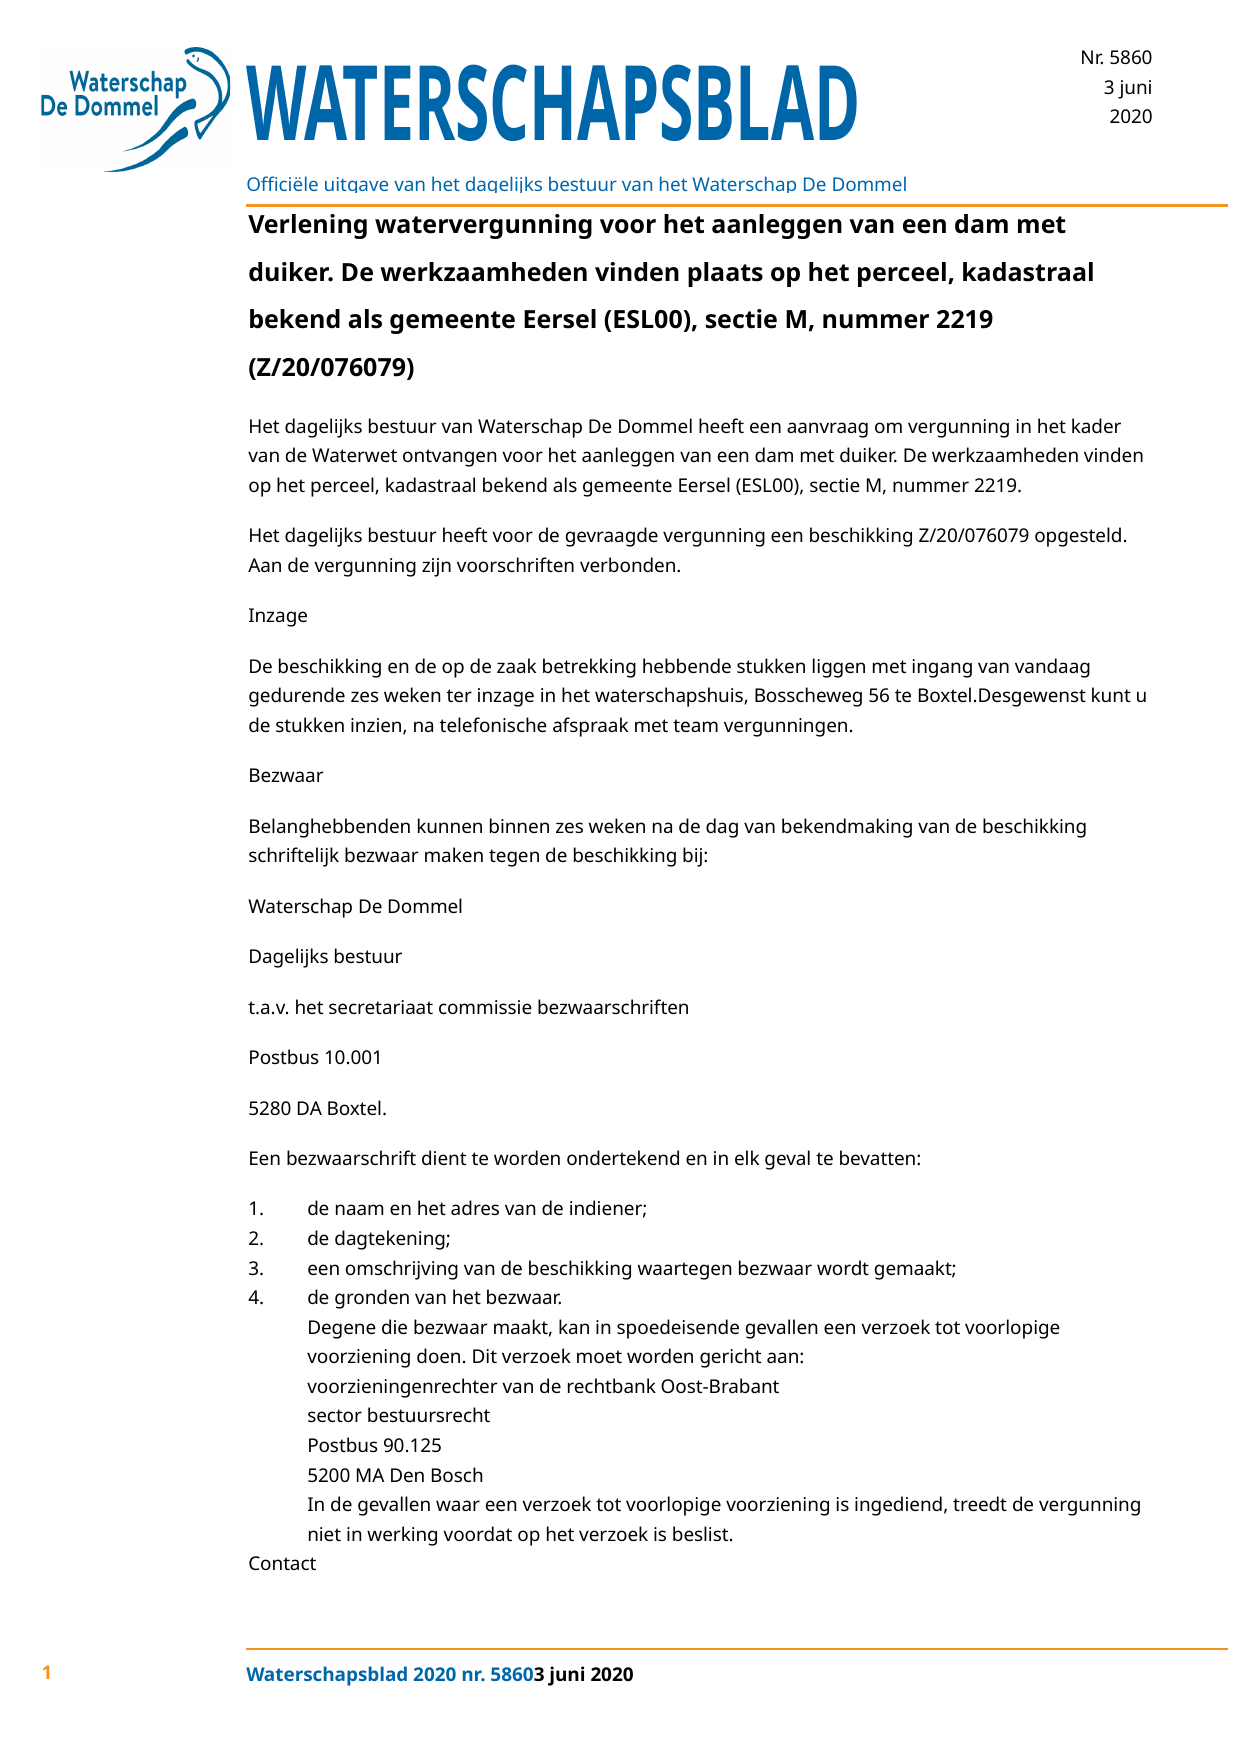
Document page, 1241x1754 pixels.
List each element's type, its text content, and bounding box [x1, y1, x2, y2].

list Postbus 90.125 [248, 1432, 1152, 1458]
text De beschikking en de op de zaak betrekking hebbende stukken liggen met ingang van vandaag gedurende zes weken ter inzage in het waterschapshuis, Bosscheweg 56 te Boxtel.Desgewenst kunt u de stukken inzien, na telefonische afspraak met team vergunningen. [248, 653, 1152, 738]
text Het dagelijks bestuur heeft voor de gevraagde vergunning een beschikking Z/20/076079 opgesteld. Aan de vergunning zijn voorschriften verbonden. [248, 523, 1152, 578]
list de naam en het adres van de indiener; [248, 1196, 1152, 1221]
text Dagelijks bestuur [248, 943, 1152, 969]
list In de gevallen waar een verzoek tot voorlopige voorziening is ingediend, treedt de vergunning niet in werking voordat op het verzoek is beslist. [248, 1491, 1152, 1547]
picture [204, 47, 231, 76]
list 5200 MA Den Bosch [248, 1462, 1152, 1488]
list Degene die bezwaar maakt, kan in spoedeisende gevallen een verzoek tot voorlopige voorziening doen. Dit verzoek moet worden gericht aan: [248, 1314, 1152, 1369]
text Waterschap De Dommel [248, 893, 1152, 919]
text Een bezwaarschrift dient te worden ondertekend en in elk geval te bevatten: [248, 1145, 1152, 1171]
list een omschrijving van de beschikking waartegen bezwaar wordt gemaakt; [248, 1255, 1152, 1281]
text Postbus 10.001 [248, 1044, 1152, 1070]
list de dagtekening; [248, 1225, 1152, 1251]
text Inzage [248, 603, 1152, 628]
picture [45, 99, 51, 111]
text t.a.v. het secretariaat commissie bezwaarschriften [248, 994, 1152, 1020]
list voorzieningenrechter van de rechtbank Oost-Brabant [248, 1373, 1152, 1399]
text Contact [248, 1551, 1152, 1576]
text Belanghebbenden kunnen binnen zes weken na de dag van bekendmaking van de beschikking schriftelijk bezwaar maken tegen de beschikking bij: [248, 813, 1152, 868]
picture [41, 47, 231, 172]
text Bezwaar [248, 763, 1152, 788]
text 5280 DA Boxtel. [248, 1095, 1152, 1121]
text Het dagelijks bestuur van Waterschap De Dommel heeft een aanvraag om vergunning in het kader van de Waterwet ontvangen voor het aanleggen van een dam met duiker. De werkzaamheden vinden op het perceel, kadastraal bekend als gemeente Eersel (ESL00), sectie M, nummer 2219. [248, 413, 1152, 498]
list de gronden van het bezwaar. [248, 1284, 1152, 1310]
list sector bestuursrecht [248, 1403, 1152, 1428]
text Verlening watervergunning voor het aanleggen van een dam met duiker. De werkzaamheden vinden plaats op het perceel, kadastraal bekend als gemeente Eersel (ESL00), sectie M, nummer 2219 (Z/20/076079) [248, 207, 1152, 384]
picture [198, 118, 210, 131]
